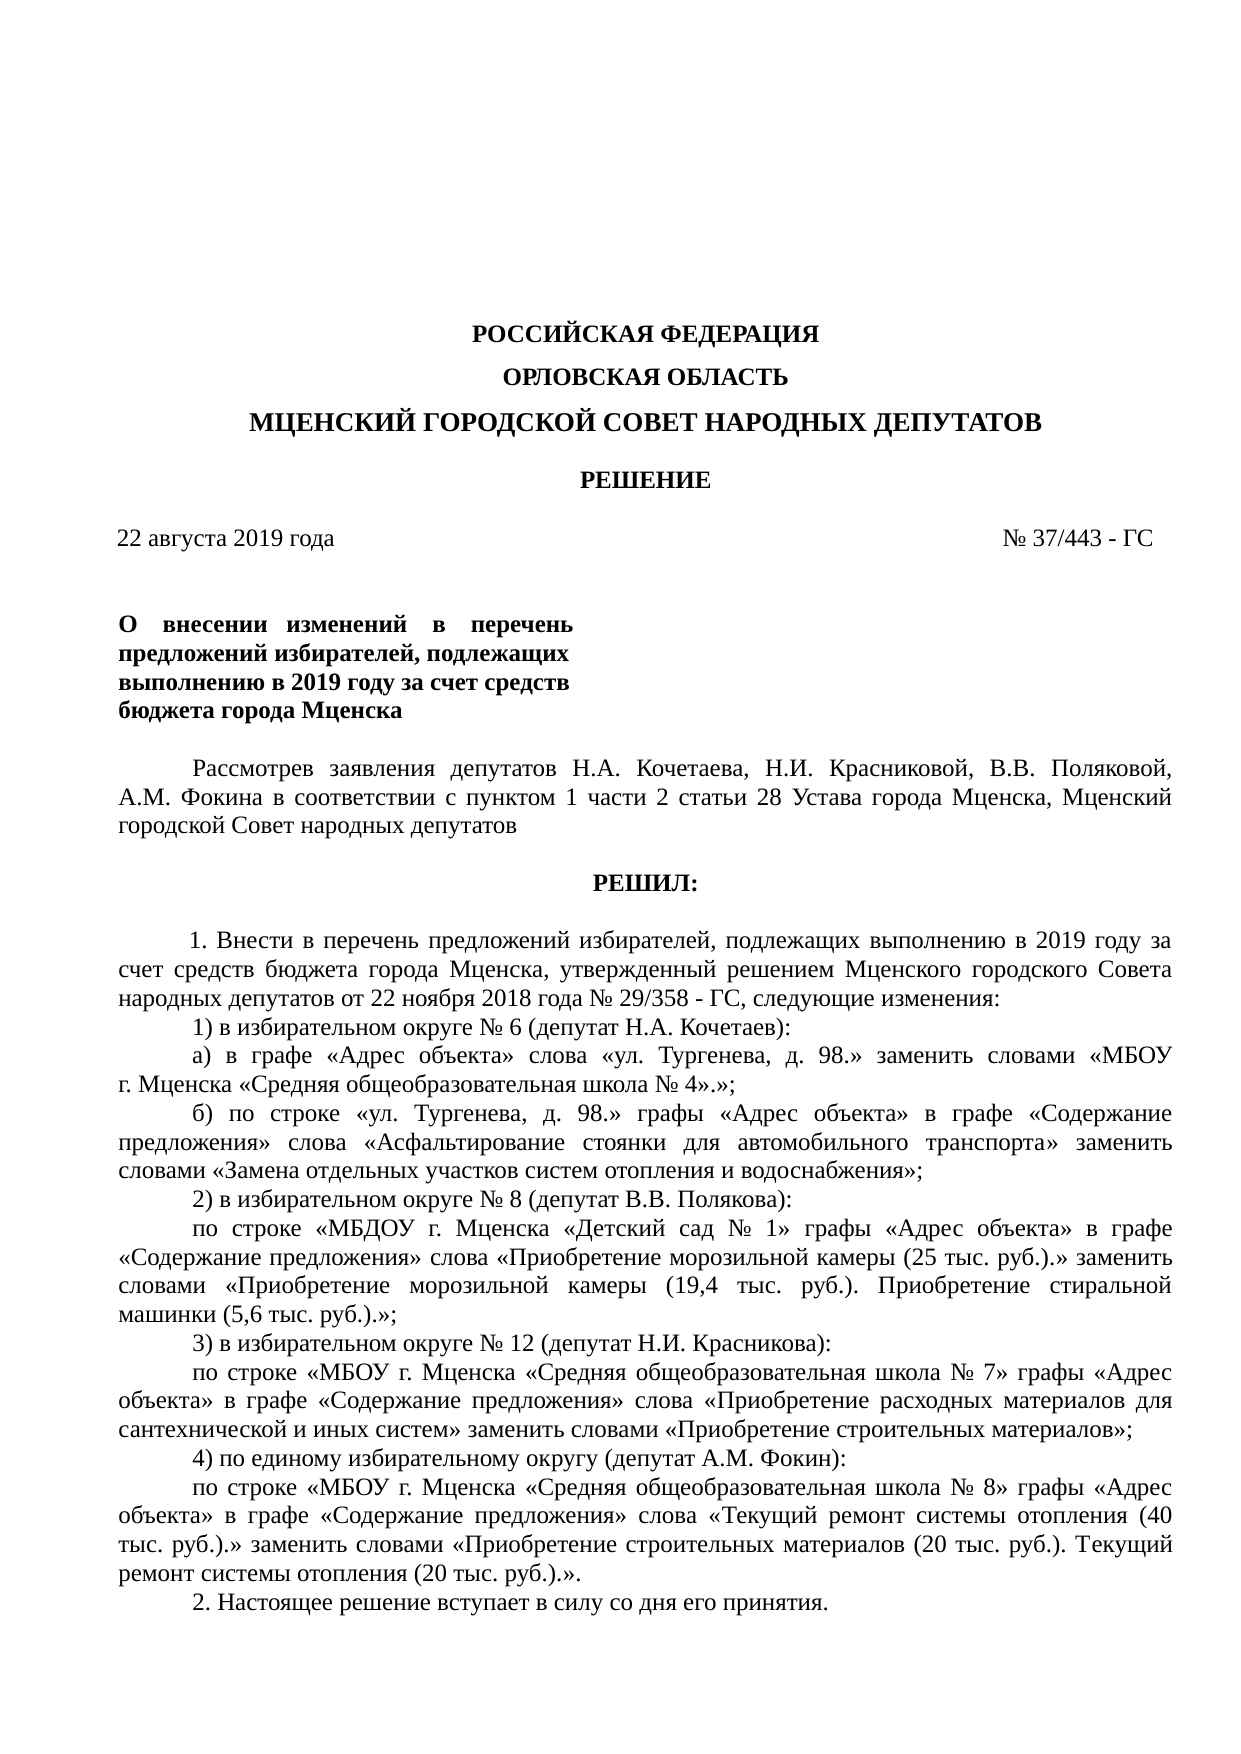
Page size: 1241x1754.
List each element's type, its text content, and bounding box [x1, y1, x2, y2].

text 2) в избирательном округе № 8 (депутат В.В. Полякова): [118, 1184, 1173, 1213]
text по строке «МБДОУ г. Мценска «Детский сад № 1» графы «Адрес объекта» в графе «Содержание предложения» слова «Приобретение морозильной камеры (25 тыс. руб.).» заменить словами «Приобретение морозильной камеры (19,4 тыс. руб.). Приобретение стиральной машинки (5,6 тыс. руб.).»; [118, 1213, 1173, 1328]
text 2. Настоящее решение вступает в силу со дня его принятия. [118, 1587, 1173, 1616]
text РЕШЕНИЕ [118, 466, 1173, 494]
text 4) по единому избирательному округу (депутат А.М. Фокин): [118, 1443, 1173, 1472]
text а) в графе «Адрес объекта» слова «ул. Тургенева, д. 98.» заменить словами «МБОУ г. Мценска «Средняя общеобразовательная школа № 4».»; [118, 1041, 1173, 1098]
text ОРЛОВСКАЯ ОБЛАСТЬ [118, 362, 1173, 391]
text 3) в избирательном округе № 12 (депутат Н.И. Красникова): [118, 1328, 1173, 1357]
text Рассмотрев заявления депутатов Н.А. Кочетаева, Н.И. Красниковой, В.В. Поляковой, А.М. Фокина в соответствии с пунктом 1 части 2 статьи 28 Устава города Мценска, Мценский городской Совет народных депутатов [118, 753, 1173, 839]
text по строке «МБОУ г. Мценска «Средняя общеобразовательная школа № 7» графы «Адрес объекта» в графе «Содержание предложения» слова «Приобретение расходных материалов для сантехнической и иных систем» заменить словами «Приобретение строительных материалов»; [118, 1357, 1173, 1443]
text РЕШИЛ: [118, 868, 1173, 897]
text 22 августа 2019 года № 37/443 - ГС [117, 523, 1173, 552]
text РОССИЙСКАЯ ФЕДЕРАЦИЯ [118, 319, 1173, 348]
text О внесении изменений в перечень предложений избирателей, подлежащих выполнению в 2019 году за счет средств бюджета города Мценска [118, 609, 1173, 724]
text 1) в избирательном округе № 6 (депутат Н.А. Кочетаев): [118, 1012, 1173, 1041]
subtitle МЦЕНСКИЙ ГОРОДСКОЙ СОВЕТ НАРОДНЫХ ДЕПУТАТОВ [118, 406, 1173, 437]
text б) по строке «ул. Тургенева, д. 98.» графы «Адрес объекта» в графе «Содержание предложения» слова «Асфальтирование стоянки для автомобильного транспорта» заменить словами «Замена отдельных участков систем отопления и водоснабжения»; [118, 1098, 1173, 1184]
text по строке «МБОУ г. Мценска «Средняя общеобразовательная школа № 8» графы «Адрес объекта» в графе «Содержание предложения» слова «Текущий ремонт системы отопления (40 тыс. руб.).» заменить словами «Приобретение строительных материалов (20 тыс. руб.). Текущий ремонт системы отопления (20 тыс. руб.).». [118, 1472, 1173, 1587]
text 1. Внести в перечень предложений избирателей, подлежащих выполнению в 2019 году за счет средств бюджета города Мценска, утвержденный решением Мценского городского Совета народных депутатов от 22 ноября 2018 года № 29/358 - ГС, следующие изменения: [118, 926, 1173, 1012]
